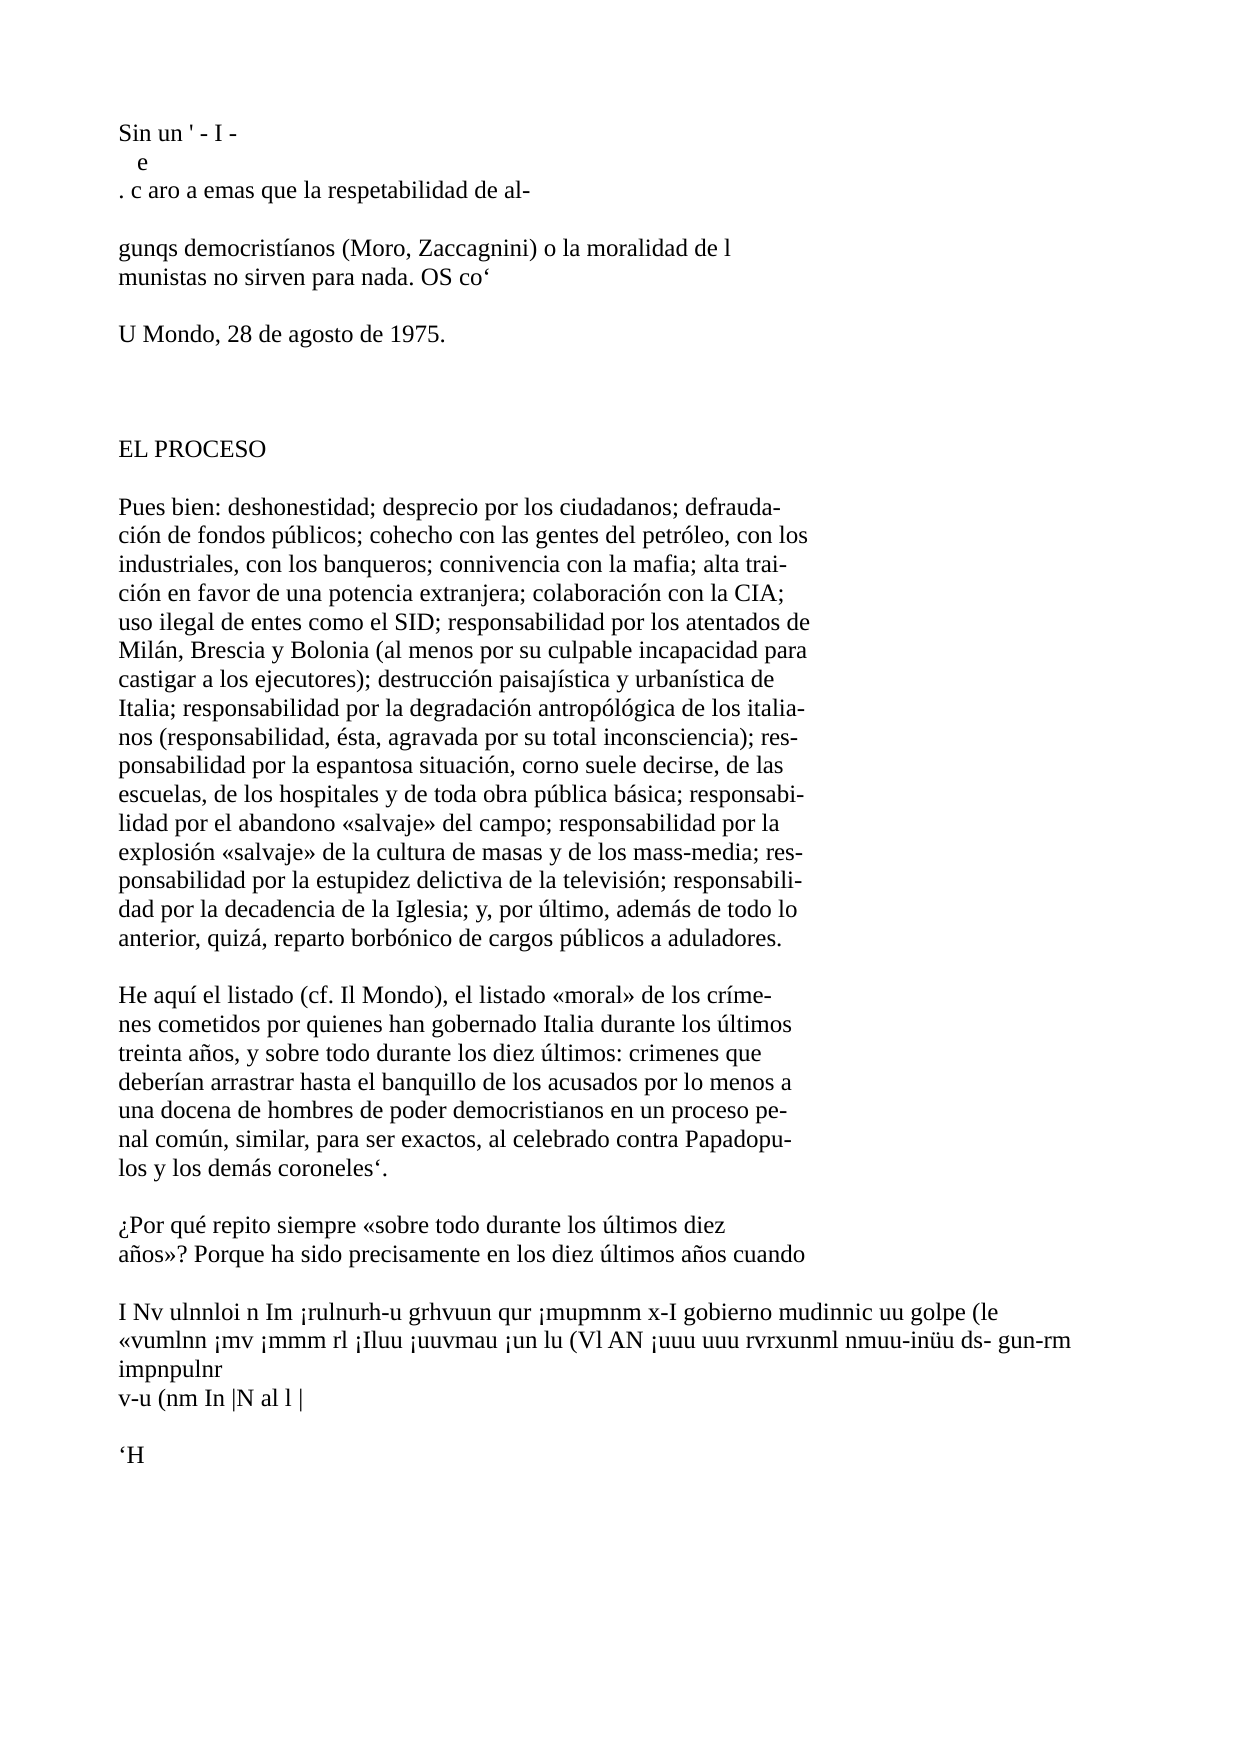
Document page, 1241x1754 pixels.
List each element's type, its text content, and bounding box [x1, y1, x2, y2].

text nes cometidos por quienes han gobernado Italia durante los últimos [118, 1009, 1122, 1038]
text lidad por el abandono «salvaje» del campo; responsabilidad por la [118, 808, 1122, 837]
text anterior, quizá, reparto borbónico de cargos públicos a aduladores. [118, 923, 1122, 952]
text ponsabilidad por la estupidez delictiva de la televisión; responsabili- [118, 866, 1122, 894]
text dad por la decadencia de la Iglesia; y, por último, además de todo lo [118, 894, 1122, 923]
text munistas no sirven para nada. OS co‘ [118, 262, 1122, 291]
text nos (responsabilidad, ésta, agravada por su total inconsciencia); res- [118, 722, 1122, 751]
text ‘H [118, 1441, 1122, 1469]
text ponsabilidad por la espantosa situación, corno suele decirse, de las [118, 751, 1122, 779]
text Pues bien: deshonestidad; desprecio por los ciudadanos; defrauda- [118, 492, 1122, 521]
text ción de fondos públicos; cohecho con las gentes del petróleo, con los [118, 521, 1122, 549]
text nal común, similar, para ser exactos, al celebrado contra Papadopu- [118, 1124, 1122, 1153]
text una docena de hombres de poder democristianos en un proceso pe- [118, 1096, 1122, 1124]
text Milán, Brescia y Bolonia (al menos por su culpable incapacidad para [118, 636, 1122, 664]
text I Nv ulnnloi n Im ¡rulnurh-u grhvuun qur ¡mupmnm x-I gobierno mudinnic uu golpe (le [118, 1297, 1122, 1326]
text castigar a los ejecutores); destrucción paisajística y urbanística de [118, 664, 1122, 693]
text U Mondo, 28 de agosto de 1975. [118, 319, 1122, 348]
text EL PROCESO [118, 434, 1122, 463]
text . c aro a emas que la respetabilidad de al- [118, 176, 1122, 204]
text industriales, con los banqueros; connivencia con la mafia; alta trai- [118, 549, 1122, 578]
text e [118, 147, 1122, 176]
text v-u (nm In |N al l | [118, 1383, 1122, 1412]
text deberían arrastrar hasta el banquillo de los acusados por lo menos a [118, 1067, 1122, 1096]
text escuelas, de los hospitales y de toda obra pública básica; responsabi- [118, 779, 1122, 808]
text treinta años, y sobre todo durante los diez últimos: crimenes que [118, 1038, 1122, 1067]
text Sin un ' - I - [118, 118, 1122, 147]
text gunqs democristíanos (Moro, Zaccagnini) o la moralidad de l [118, 233, 1122, 262]
text explosión «salvaje» de la cultura de masas y de los mass-media; res- [118, 837, 1122, 866]
text ción en favor de una potencia extranjera; colaboración con la CIA; [118, 578, 1122, 607]
text los y los demás coroneles‘. [118, 1153, 1122, 1182]
text Italia; responsabilidad por la degradación antropólógica de los italia- [118, 693, 1122, 722]
text He aquí el listado (cf. Il Mondo), el listado «moral» de los críme- [118, 981, 1122, 1009]
text ¿Por qué repito siempre «sobre todo durante los últimos diez [118, 1211, 1122, 1239]
text uso ilegal de entes como el SID; responsabilidad por los atentados de [118, 607, 1122, 636]
text «vumlnn ¡mv ¡mmm rl ¡Iluu ¡uuvmau ¡un lu (Vl AN ¡uuu uuu rvrxunml nmuu-inüu ds- gun-rm impnpulnr [118, 1326, 1122, 1383]
text años»? Porque ha sido precisamente en los diez últimos años cuando [118, 1239, 1122, 1268]
